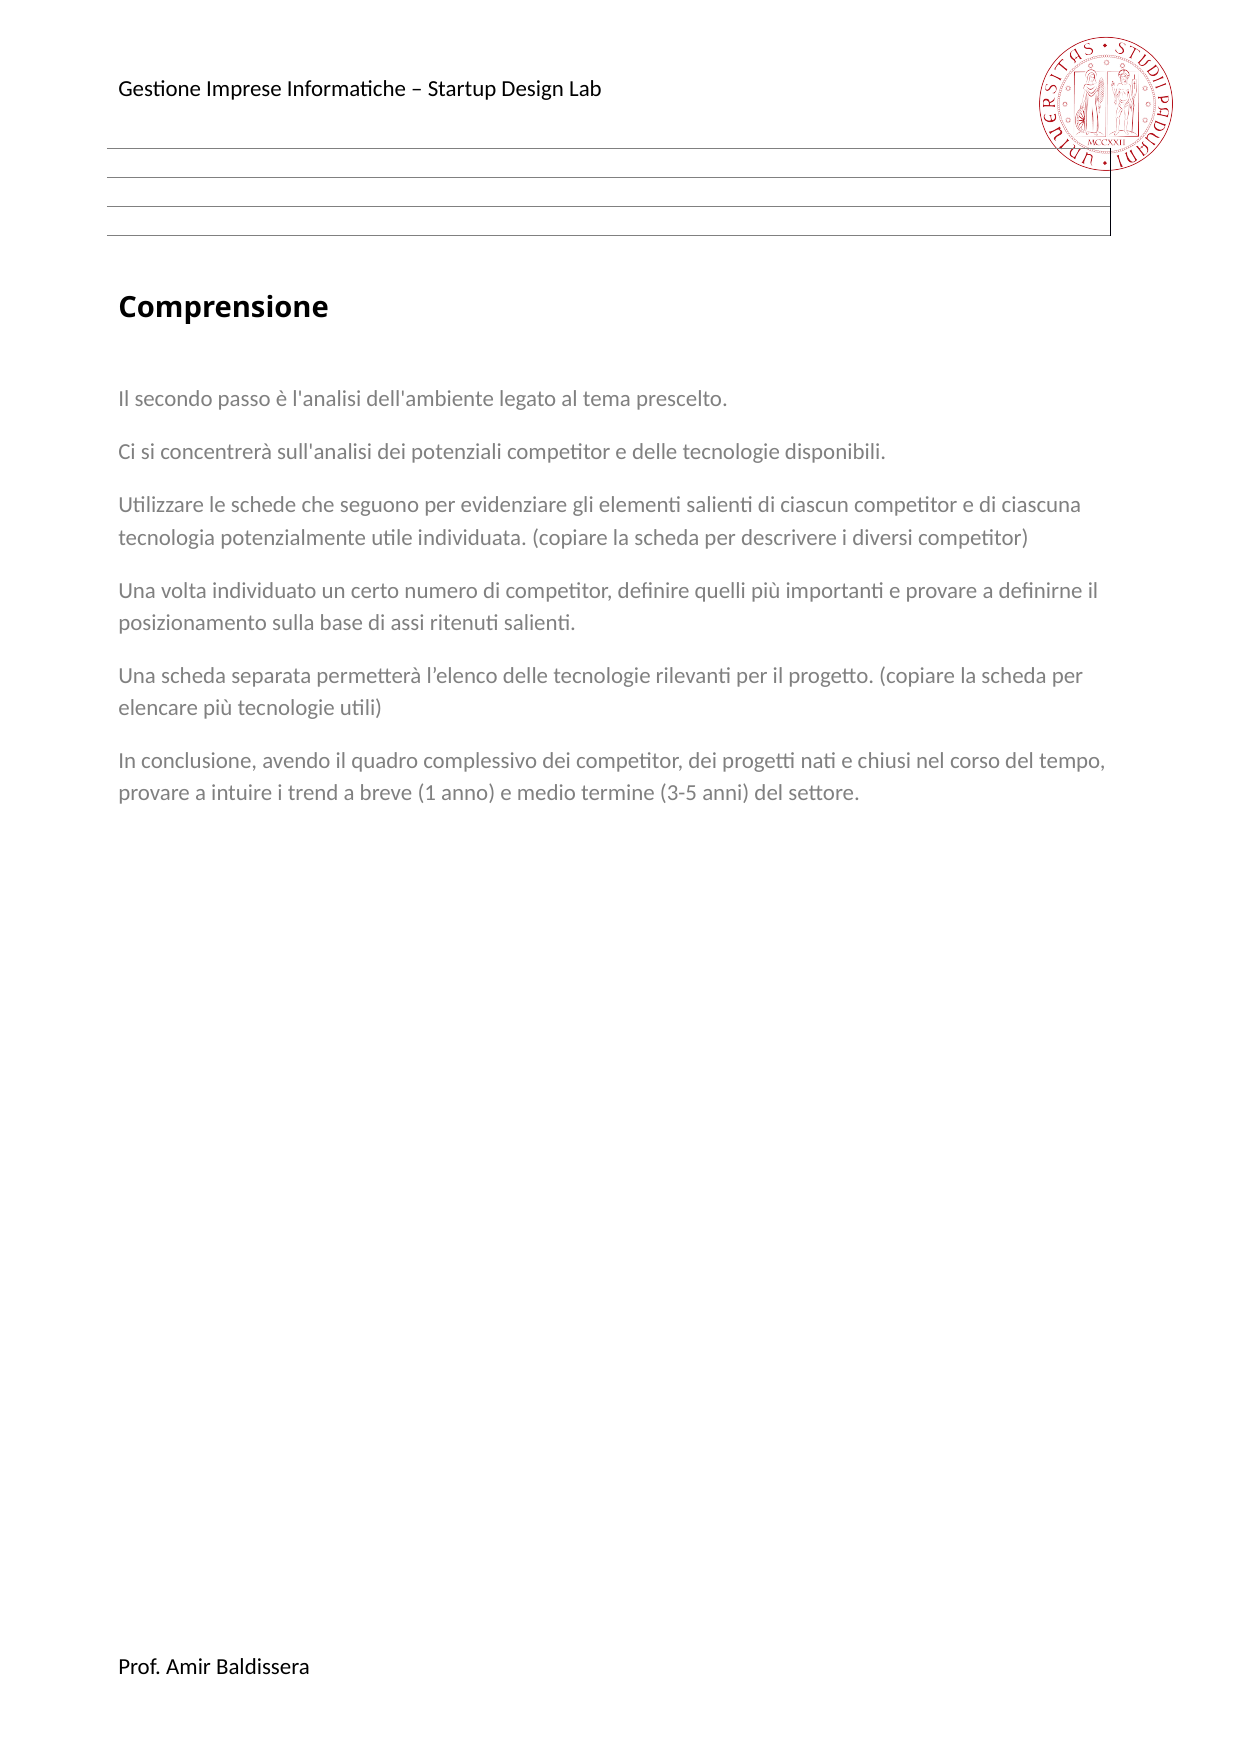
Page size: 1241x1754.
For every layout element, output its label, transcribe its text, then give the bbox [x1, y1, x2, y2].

table_cell [107, 149, 1110, 177]
text Il secondo passo è l'analisi dell'ambiente legato al tema prescelto. [118, 384, 1122, 412]
text Una scheda separata permetterà l’elenco delle tecnologie rilevanti per il progetto. (copiare la scheda per elencare più tecnologie utili) [118, 661, 1122, 721]
text Utilizzare le schede che seguono per evidenziare gli elementi salienti di ciascun competitor e di ciascuna tecnologia potenzialmente utile individuata. (copiare la scheda per descrivere i diversi competitor) [118, 491, 1122, 551]
text Una volta individuato un certo numero di competitor, definire quelli più importanti e provare a definirne il posizionamento sulla base di assi ritenuti salienti. [118, 576, 1122, 636]
table_cell [107, 207, 1110, 235]
picture [1038, 35, 1174, 172]
text In conclusione, avendo il quadro complessivo dei competitor, dei progetti nati e chiusi nel corso del tempo, provare a intuire i trend a breve (1 anno) e medio termine (3-5 anni) del settore. [118, 746, 1122, 806]
table_cell [107, 178, 1110, 206]
subtitle Comprensione [118, 286, 1122, 326]
text Ci si concentrerà sull'analisi dei potenziali competitor e delle tecnologie disponibili. [118, 437, 1122, 466]
